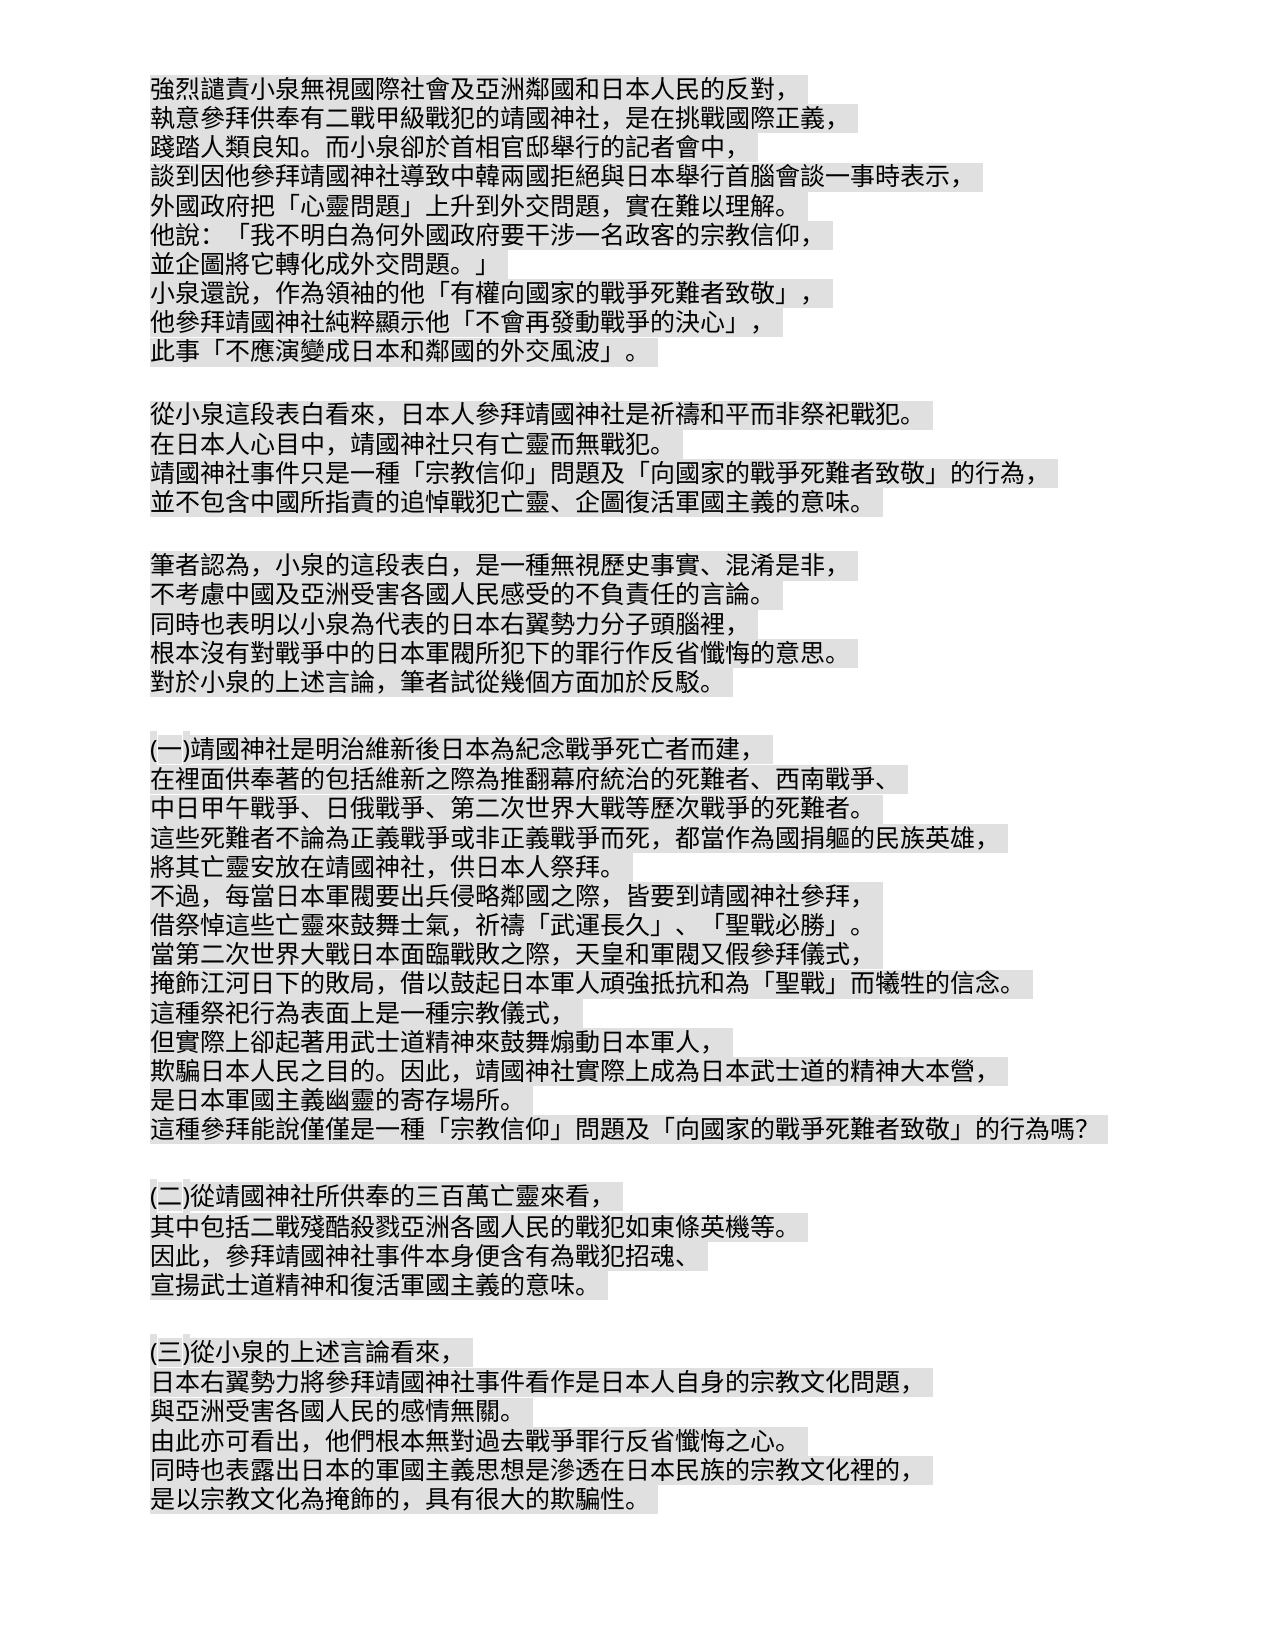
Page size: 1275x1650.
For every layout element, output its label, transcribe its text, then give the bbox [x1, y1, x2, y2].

text 強烈譴責小泉無視國際社會及亞洲鄰國和日本人民的反對， 執意參拜供奉有二戰甲級戰犯的靖國神社，是在挑戰國際正義， 踐踏人類良知。而小泉卻於首相官邸舉行的記者會中， 談到因他參拜靖國神社導致中韓兩國拒絕與日本舉行首腦會談一事時表示， 外國政府把「心靈問題」上升到外交問題，實在難以理解。 他說：「我不明白為何外國政府要干涉一名政客的宗教信仰， 並企圖將它轉化成外交問題。」 小泉還說，作為領袖的他「有權向國家的戰爭死難者致敬」， 他參拜靖國神社純粹顯示他「不會再發動戰爭的決心」， 此事「不應演變成日本和鄰國的外交風波」。 從小泉這段表白看來，日本人參拜靖國神社是祈禱和平而非祭祀戰犯。 在日本人心目中，靖國神社只有亡靈而無戰犯。 靖國神社事件只是一種「宗教信仰」問題及「向國家的戰爭死難者致敬」的行為， 並不包含中國所指責的追悼戰犯亡靈、企圖復活軍國主義的意味。 筆者認為，小泉的這段表白，是一種無視歷史事實、混淆是非， 不考慮中國及亞洲受害各國人民感受的不負責任的言論。 同時也表明以小泉為代表的日本右翼勢力分子頭腦裡， 根本沒有對戰爭中的日本軍閥所犯下的罪行作反省懺悔的意思。 對於小泉的上述言論，筆者試從幾個方面加於反駁。 (一)靖國神社是明治維新後日本為紀念戰爭死亡者而建， 在裡面供奉著的包括維新之際為推翻幕府統治的死難者、西南戰爭、 中日甲午戰爭、日俄戰爭、第二次世界大戰等歷次戰爭的死難者。 這些死難者不論為正義戰爭或非正義戰爭而死，都當作為國捐軀的民族英雄， 將其亡靈安放在靖國神社，供日本人祭拜。 不過，每當日本軍閥要出兵侵略鄰國之際，皆要到靖國神社參拜， 借祭悼這些亡靈來鼓舞士氣，祈禱「武運長久」、「聖戰必勝」。 當第二次世界大戰日本面臨戰敗之際，天皇和軍閥又假參拜儀式， 掩飾江河日下的敗局，借以鼓起日本軍人頑強抵抗和為「聖戰」而犧牲的信念。 這種祭祀行為表面上是一種宗教儀式， 但實際上卻起著用武士道精神來鼓舞煽動日本軍人， 欺騙日本人民之目的。因此，靖國神社實際上成為日本武士道的精神大本營， 是日本軍國主義幽靈的寄存場所。 這種參拜能說僅僅是一種「宗教信仰」問題及「向國家的戰爭死難者致敬」的行為嗎？ (二)從靖國神社所供奉的三百萬亡靈來看， 其中包括二戰殘酷殺戮亞洲各國人民的戰犯如東條英機等。 因此，參拜靖國神社事件本身便含有為戰犯招魂、 宣揚武士道精神和復活軍國主義的意味。 (三)從小泉的上述言論看來， 日本右翼勢力將參拜靖國神社事件看作是日本人自身的宗教文化問題， 與亞洲受害各國人民的感情無關。 由此亦可看出，他們根本無對過去戰爭罪行反省懺悔之心。 同時也表露出日本的軍國主義思想是滲透在日本民族的宗教文化裡的， 是以宗教文化為掩飾的，具有很大的欺騙性。 [150, 75, 1125, 1548]
